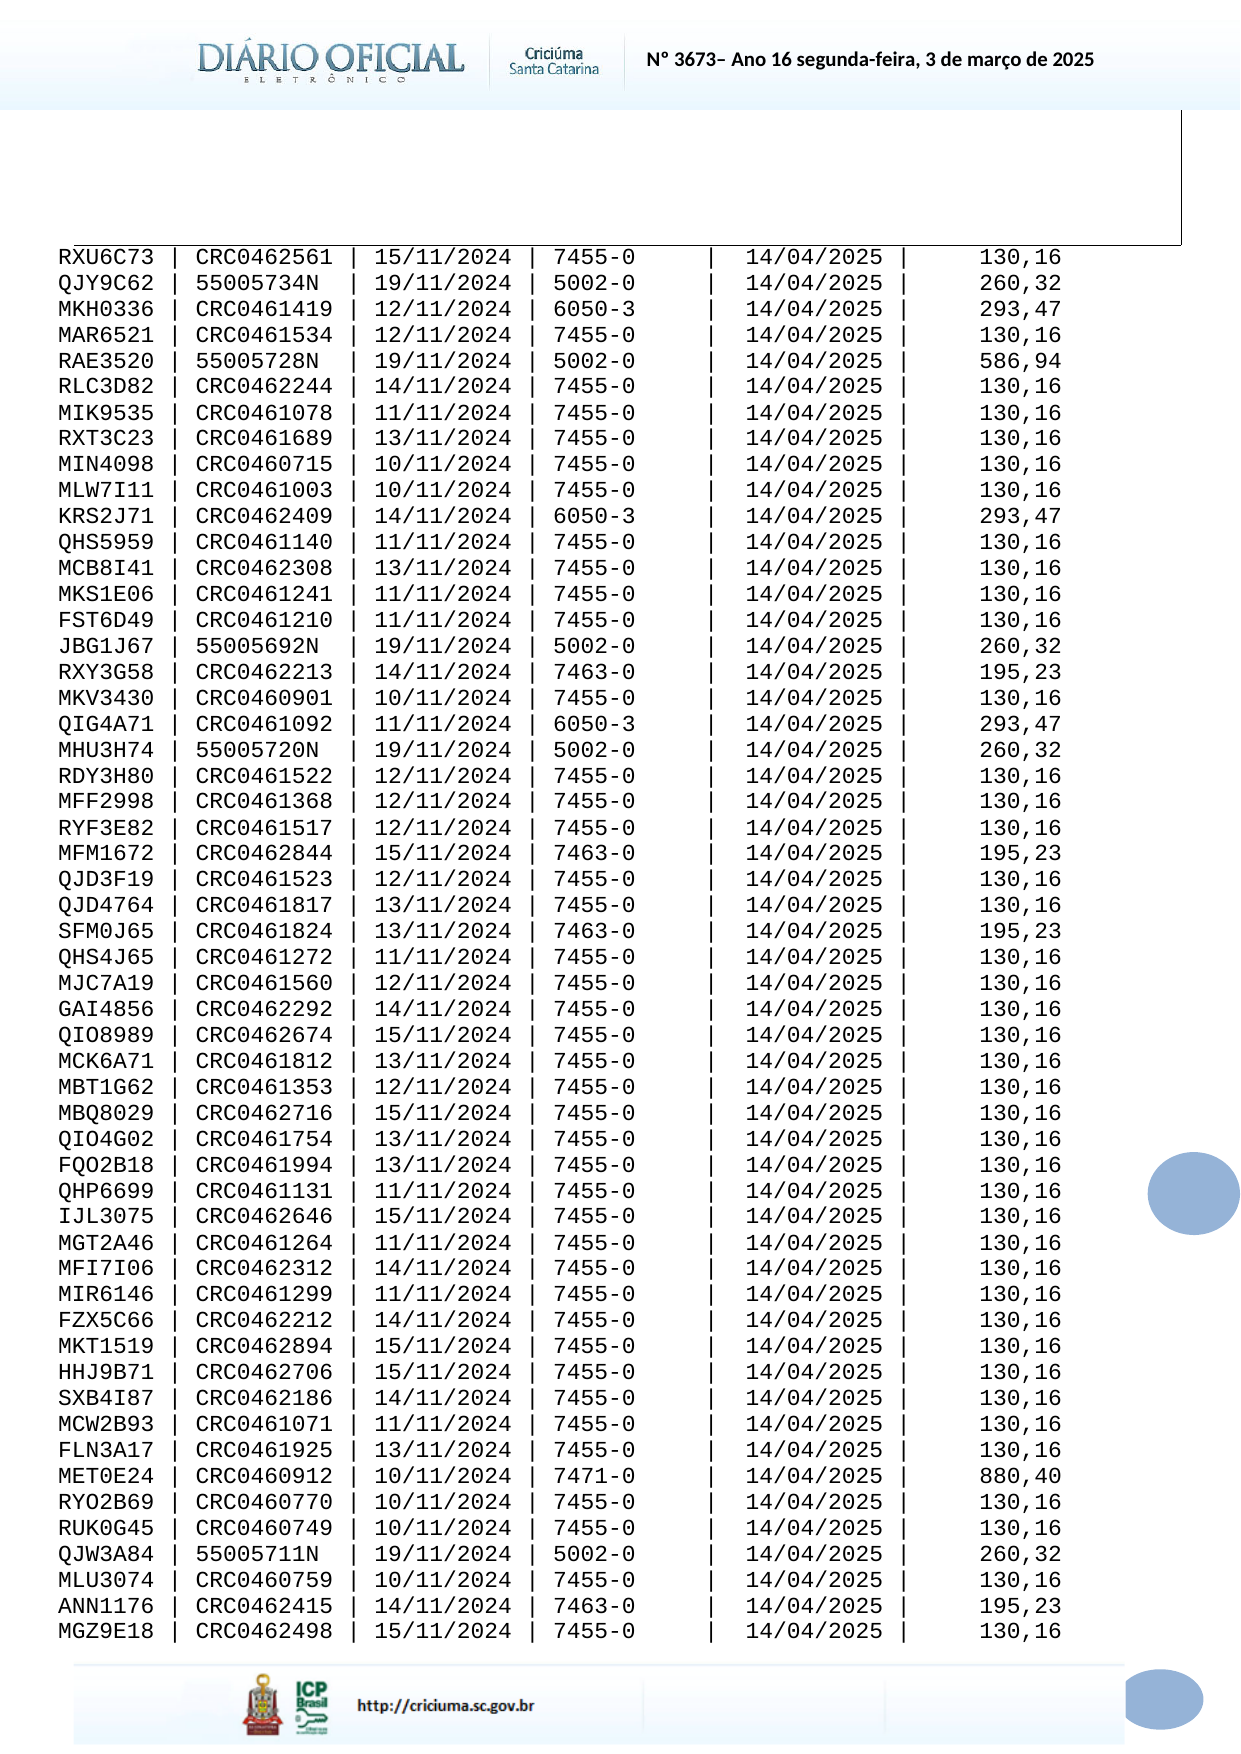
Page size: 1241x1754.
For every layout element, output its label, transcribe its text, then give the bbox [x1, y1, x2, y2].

text IJL3075 | CRC0462646 | 15/11/2024 | 7455-0 | 14/04/2025 | 130,16 [44, 1205, 1171, 1231]
text FZX5C66 | CRC0462212 | 14/11/2024 | 7455-0 | 14/04/2025 | 130,16 [44, 1309, 1181, 1334]
text QJD4764 | CRC0461817 | 13/11/2024 | 7455-0 | 14/04/2025 | 130,16 [44, 894, 1181, 919]
text KRS2J71 | CRC0462409 | 14/11/2024 | 6050-3 | 14/04/2025 | 293,47 [44, 504, 1181, 531]
text FLN3A17 | CRC0461925 | 13/11/2024 | 7455-0 | 14/04/2025 | 130,16 [44, 1438, 1181, 1464]
text RYF3E82 | CRC0461517 | 12/11/2024 | 7455-0 | 14/04/2025 | 130,16 [44, 816, 1181, 842]
text MIK9535 | CRC0461078 | 11/11/2024 | 7455-0 | 14/04/2025 | 130,16 [44, 401, 1181, 427]
text MIN4098 | CRC0460715 | 10/11/2024 | 7455-0 | 14/04/2025 | 130,16 [44, 453, 1181, 479]
text MAR6521 | CRC0461534 | 12/11/2024 | 7455-0 | 14/04/2025 | 130,16 [44, 323, 1181, 349]
text ANN1176 | CRC0462415 | 14/11/2024 | 7463-0 | 14/04/2025 | 195,23 [44, 1594, 1181, 1620]
text MLW7I11 | CRC0461003 | 10/11/2024 | 7455-0 | 14/04/2025 | 130,16 [44, 479, 1181, 504]
text QIO8989 | CRC0462674 | 15/11/2024 | 7455-0 | 14/04/2025 | 130,16 [44, 1023, 1181, 1049]
text MCW2B93 | CRC0461071 | 11/11/2024 | 7455-0 | 14/04/2025 | 130,16 [44, 1412, 1181, 1438]
text RDY3H80 | CRC0461522 | 12/11/2024 | 7455-0 | 14/04/2025 | 130,16 [44, 764, 1181, 790]
text SXB4I87 | CRC0462186 | 14/11/2024 | 7455-0 | 14/04/2025 | 130,16 [44, 1386, 1181, 1412]
text RXT3C23 | CRC0461689 | 13/11/2024 | 7455-0 | 14/04/2025 | 130,16 [44, 427, 1181, 453]
text JBG1J67 | 55005692N | 19/11/2024 | 5002-0 | 14/04/2025 | 260,32 [44, 634, 1181, 660]
text MIR6146 | CRC0461299 | 11/11/2024 | 7455-0 | 14/04/2025 | 130,16 [44, 1283, 1181, 1309]
text QIO4G02 | CRC0461754 | 13/11/2024 | 7455-0 | 14/04/2025 | 130,16 [44, 1127, 1181, 1153]
text FQO2B18 | CRC0461994 | 13/11/2024 | 7455-0 | 14/04/2025 | 130,16 [44, 1153, 1180, 1179]
text RUK0G45 | CRC0460749 | 10/11/2024 | 7455-0 | 14/04/2025 | 130,16 [44, 1516, 1181, 1542]
text SFM0J65 | CRC0461824 | 13/11/2024 | 7463-0 | 14/04/2025 | 195,23 [44, 919, 1181, 946]
text QHS5959 | CRC0461140 | 11/11/2024 | 7455-0 | 14/04/2025 | 130,16 [44, 531, 1181, 556]
text QHP6699 | CRC0461131 | 11/11/2024 | 7455-0 | 14/04/2025 | 130,16 [44, 1179, 1150, 1205]
text MFF2998 | CRC0461368 | 12/11/2024 | 7455-0 | 14/04/2025 | 130,16 [44, 790, 1181, 816]
text QJW3A84 | 55005711N | 19/11/2024 | 5002-0 | 14/04/2025 | 260,32 [44, 1542, 1181, 1568]
text MJC7A19 | CRC0461560 | 12/11/2024 | 7455-0 | 14/04/2025 | 130,16 [44, 971, 1181, 997]
text QIG4A71 | CRC0461092 | 11/11/2024 | 6050-3 | 14/04/2025 | 293,47 [44, 712, 1181, 738]
text MFI7I06 | CRC0462312 | 14/11/2024 | 7455-0 | 14/04/2025 | 130,16 [44, 1257, 1181, 1283]
text QJD3F19 | CRC0461523 | 12/11/2024 | 7455-0 | 14/04/2025 | 130,16 [44, 868, 1181, 894]
text MGT2A46 | CRC0461264 | 11/11/2024 | 7455-0 | 14/04/2025 | 130,16 [44, 1231, 1181, 1257]
text RXY3G58 | CRC0462213 | 14/11/2024 | 7463-0 | 14/04/2025 | 195,23 [44, 660, 1181, 686]
text QJY9C62 | 55005734N | 19/11/2024 | 5002-0 | 14/04/2025 | 260,32 [44, 271, 1181, 297]
text MLU3074 | CRC0460759 | 10/11/2024 | 7455-0 | 14/04/2025 | 130,16 [44, 1568, 1181, 1594]
text MFM1672 | CRC0462844 | 15/11/2024 | 7463-0 | 14/04/2025 | 195,23 [44, 842, 1181, 868]
text MET0E24 | CRC0460912 | 10/11/2024 | 7471-0 | 14/04/2025 | 880,40 [44, 1464, 1181, 1490]
text MKT1519 | CRC0462894 | 15/11/2024 | 7455-0 | 14/04/2025 | 130,16 [44, 1334, 1181, 1361]
text MCK6A71 | CRC0461812 | 13/11/2024 | 7455-0 | 14/04/2025 | 130,16 [44, 1049, 1181, 1075]
text QHS4J65 | CRC0461272 | 11/11/2024 | 7455-0 | 14/04/2025 | 130,16 [44, 946, 1181, 971]
text MKS1E06 | CRC0461241 | 11/11/2024 | 7455-0 | 14/04/2025 | 130,16 [44, 582, 1181, 608]
text MCB8I41 | CRC0462308 | 13/11/2024 | 7455-0 | 14/04/2025 | 130,16 [44, 556, 1181, 582]
text GAI4856 | CRC0462292 | 14/11/2024 | 7455-0 | 14/04/2025 | 130,16 [44, 997, 1181, 1023]
text HHJ9B71 | CRC0462706 | 15/11/2024 | 7455-0 | 14/04/2025 | 130,16 [44, 1361, 1181, 1386]
text RXU6C73 | CRC0462561 | 15/11/2024 | 7455-0 | 14/04/2025 | 130,16 [44, 245, 1181, 271]
text MKV3430 | CRC0460901 | 10/11/2024 | 7455-0 | 14/04/2025 | 130,16 [44, 686, 1181, 712]
text MKH0336 | CRC0461419 | 12/11/2024 | 6050-3 | 14/04/2025 | 293,47 [44, 297, 1181, 323]
text MBT1G62 | CRC0461353 | 12/11/2024 | 7455-0 | 14/04/2025 | 130,16 [44, 1075, 1181, 1101]
text RLC3D82 | CRC0462244 | 14/11/2024 | 7455-0 | 14/04/2025 | 130,16 [44, 375, 1181, 401]
text MGZ9E18 | CRC0462498 | 15/11/2024 | 7455-0 | 14/04/2025 | 130,16 [44, 1620, 1181, 1646]
text MHU3H74 | 55005720N | 19/11/2024 | 5002-0 | 14/04/2025 | 260,32 [44, 738, 1181, 764]
text RYO2B69 | CRC0460770 | 10/11/2024 | 7455-0 | 14/04/2025 | 130,16 [44, 1490, 1181, 1516]
text FST6D49 | CRC0461210 | 11/11/2024 | 7455-0 | 14/04/2025 | 130,16 [44, 608, 1181, 634]
text MBQ8029 | CRC0462716 | 15/11/2024 | 7455-0 | 14/04/2025 | 130,16 [44, 1101, 1181, 1127]
text RAE3520 | 55005728N | 19/11/2024 | 5002-0 | 14/04/2025 | 586,94 [44, 349, 1181, 375]
